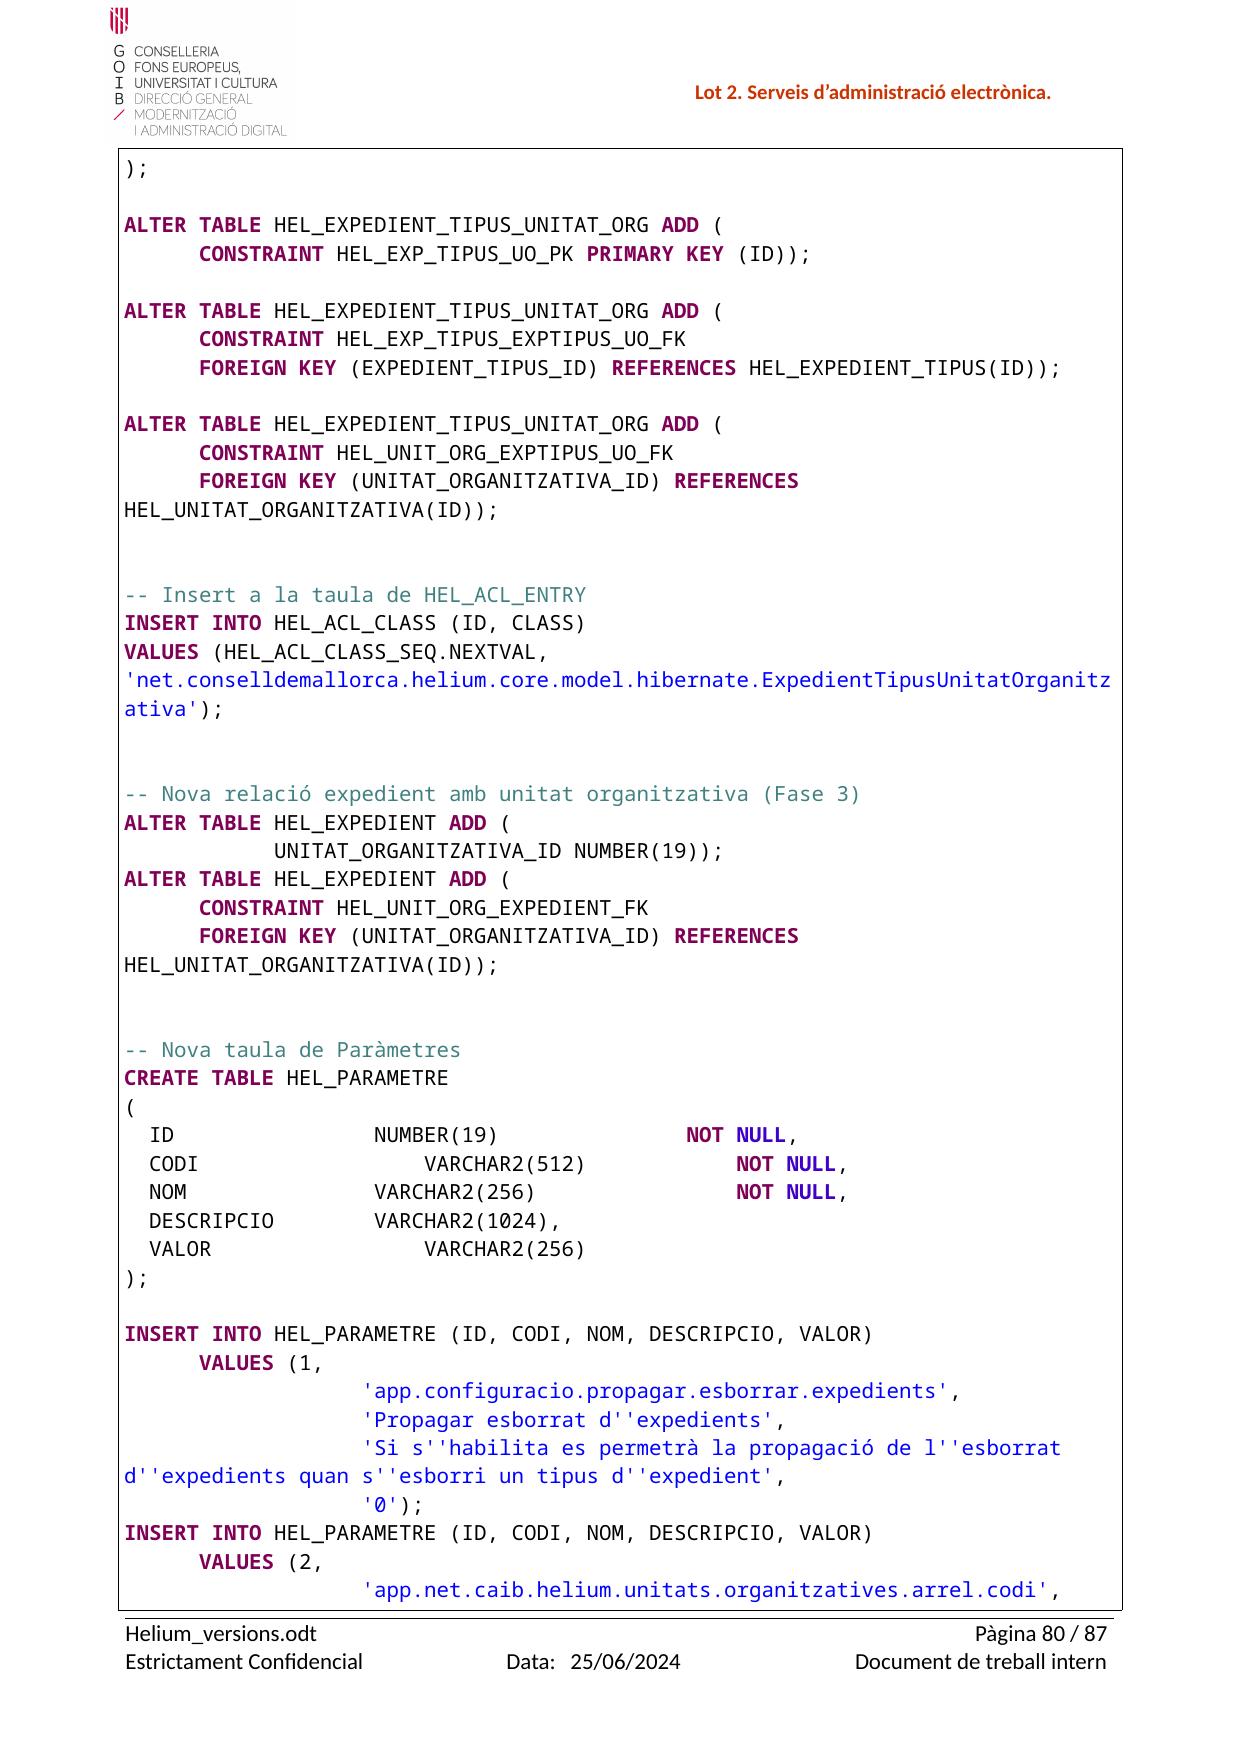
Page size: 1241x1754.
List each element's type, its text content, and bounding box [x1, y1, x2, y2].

table_header ); ALTER TABLE HEL_EXPEDIENT_TIPUS_UNITAT_ORG ADD ( CONSTRAINT HEL_EXP_TIPUS_UO_PK PRIMARY KEY (ID)); ALTER TABLE HEL_EXPEDIENT_TIPUS_UNITAT_ORG ADD ( CONSTRAINT HEL_EXP_TIPUS_EXPTIPUS_UO_FK FOREIGN KEY (EXPEDIENT_TIPUS_ID) REFERENCES HEL_EXPEDIENT_TIPUS(ID)); ALTER TABLE HEL_EXPEDIENT_TIPUS_UNITAT_ORG ADD ( CONSTRAINT HEL_UNIT_ORG_EXPTIPUS_UO_FK FOREIGN KEY (UNITAT_ORGANITZATIVA_ID) REFERENCES HEL_UNITAT_ORGANITZATIVA(ID)); -- Insert a la taula de HEL_ACL_ENTRY INSERT INTO HEL_ACL_CLASS (ID, CLASS) VALUES (HEL_ACL_CLASS_SEQ.NEXTVAL, 'net.conselldemallorca.helium.core.model.hibernate.ExpedientTipusUnitatOrganitzativa'); -- Nova relació expedient amb unitat organitzativa (Fase 3) ALTER TABLE HEL_EXPEDIENT ADD ( UNITAT_ORGANITZATIVA_ID NUMBER(19)); ALTER TABLE HEL_EXPEDIENT ADD ( CONSTRAINT HEL_UNIT_ORG_EXPEDIENT_FK FOREIGN KEY (UNITAT_ORGANITZATIVA_ID) REFERENCES HEL_UNITAT_ORGANITZATIVA(ID)); -- Nova taula de Paràmetres CREATE TABLE HEL_PARAMETRE ( ID NUMBER(19) NOT NULL, CODI VARCHAR2(512) NOT NULL, NOM VARCHAR2(256) NOT NULL, DESCRIPCIO VARCHAR2(1024), VALOR VARCHAR2(256) ); INSERT INTO HEL_PARAMETRE (ID, CODI, NOM, DESCRIPCIO, VALOR) VALUES (1, 'app.configuracio.propagar.esborrar.expedients', 'Propagar esborrat d''expedients', 'Si s''habilita es permetrà la propagació de l''esborrat d''expedients quan s''esborri un tipus d''expedient', '0'); INSERT INTO HEL_PARAMETRE (ID, CODI, NOM, DESCRIPCIO, VALOR) VALUES (2, 'app.net.caib.helium.unitats.organitzatives.arrel.codi', [119, 149, 1122, 1609]
picture [100, 0, 297, 144]
